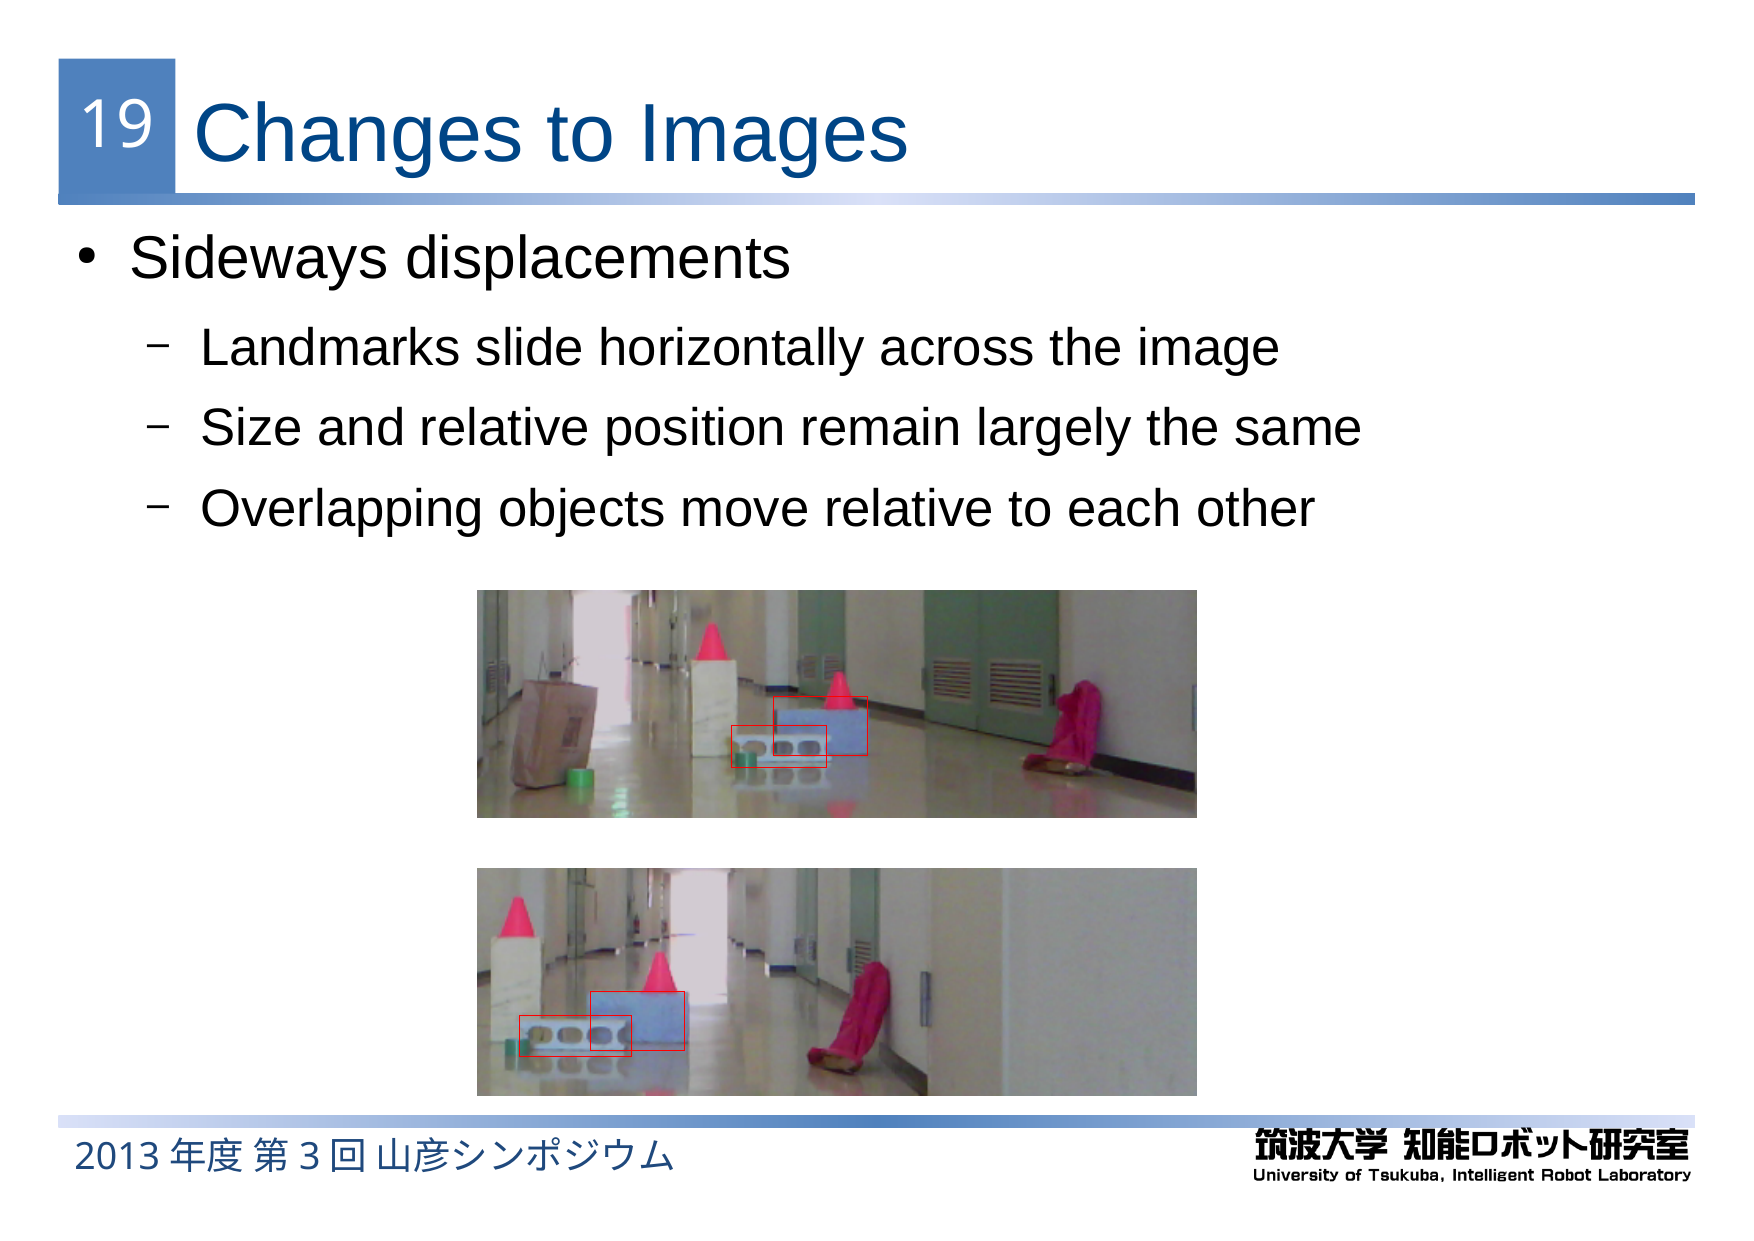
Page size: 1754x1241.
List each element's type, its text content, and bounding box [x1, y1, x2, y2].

title Changes to Images [193, 61, 1651, 205]
picture [477, 590, 1197, 818]
picture [477, 868, 1197, 1096]
picture [1252, 1127, 1691, 1182]
list Sideways displacements Landmarks slide horizontally across the image Size and relative position remain largely the same Overlapping objects move relative to each other [58, 223, 1696, 876]
